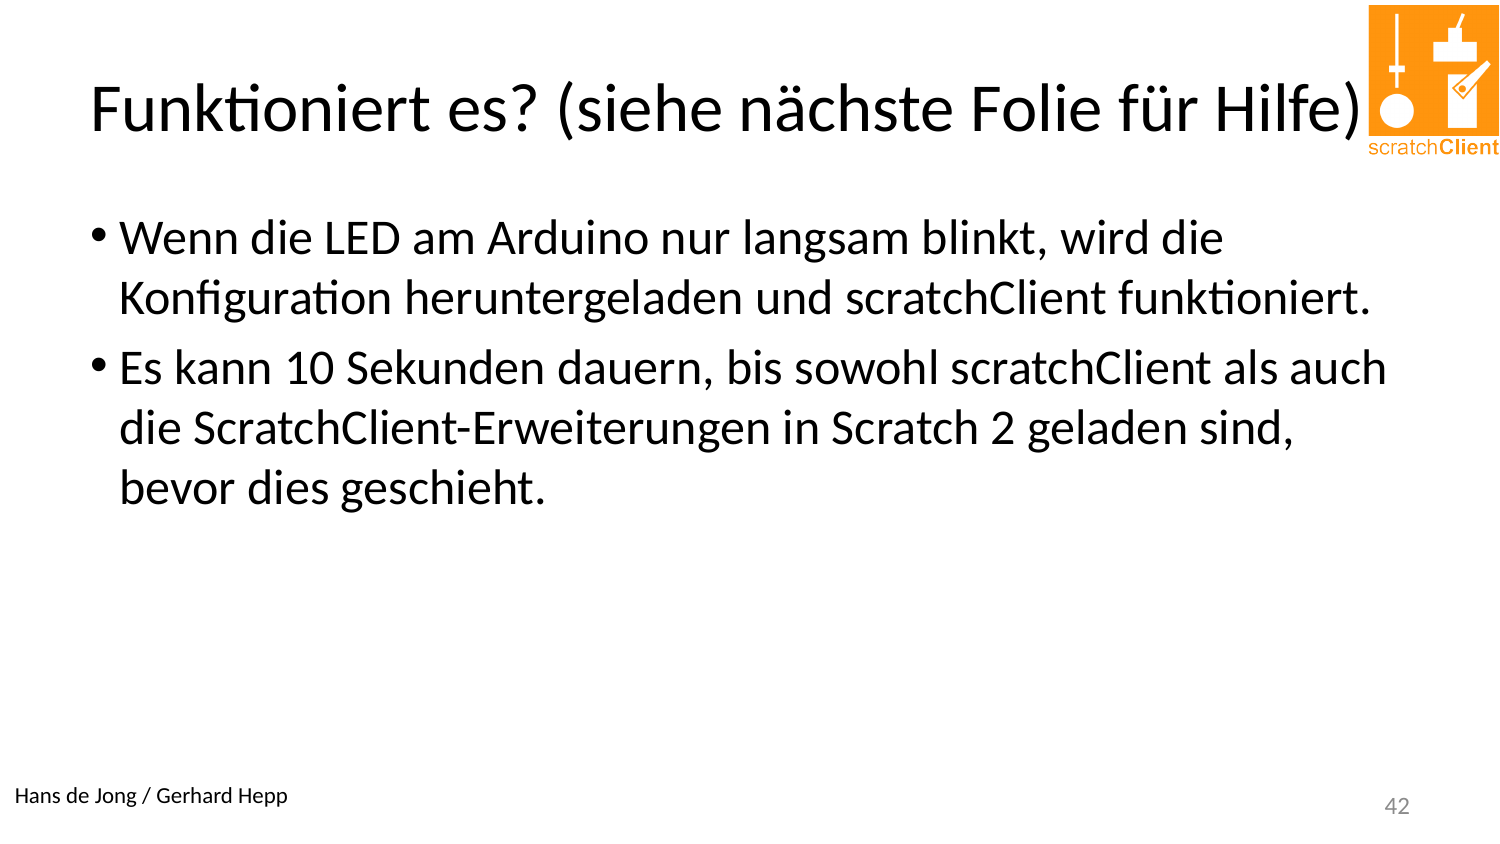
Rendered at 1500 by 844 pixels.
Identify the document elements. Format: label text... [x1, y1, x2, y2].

title Funktioniert es? (siehe nächste Folie für Hilfe) [75, 33, 1425, 175]
slide_number [1340, 782, 1425, 827]
list Wenn die LED am Arduino nur langsam blinkt, wird die Konfiguration heruntergeladen und scratchClient funktioniert. Es kann 10 Sekunden dauern, bis sowohl scratchClient als auch die ScratchClient-Erweiterungen in Scratch 2 geladen sind, bevor dies geschieht. [75, 196, 1425, 754]
picture [1366, 5, 1500, 160]
